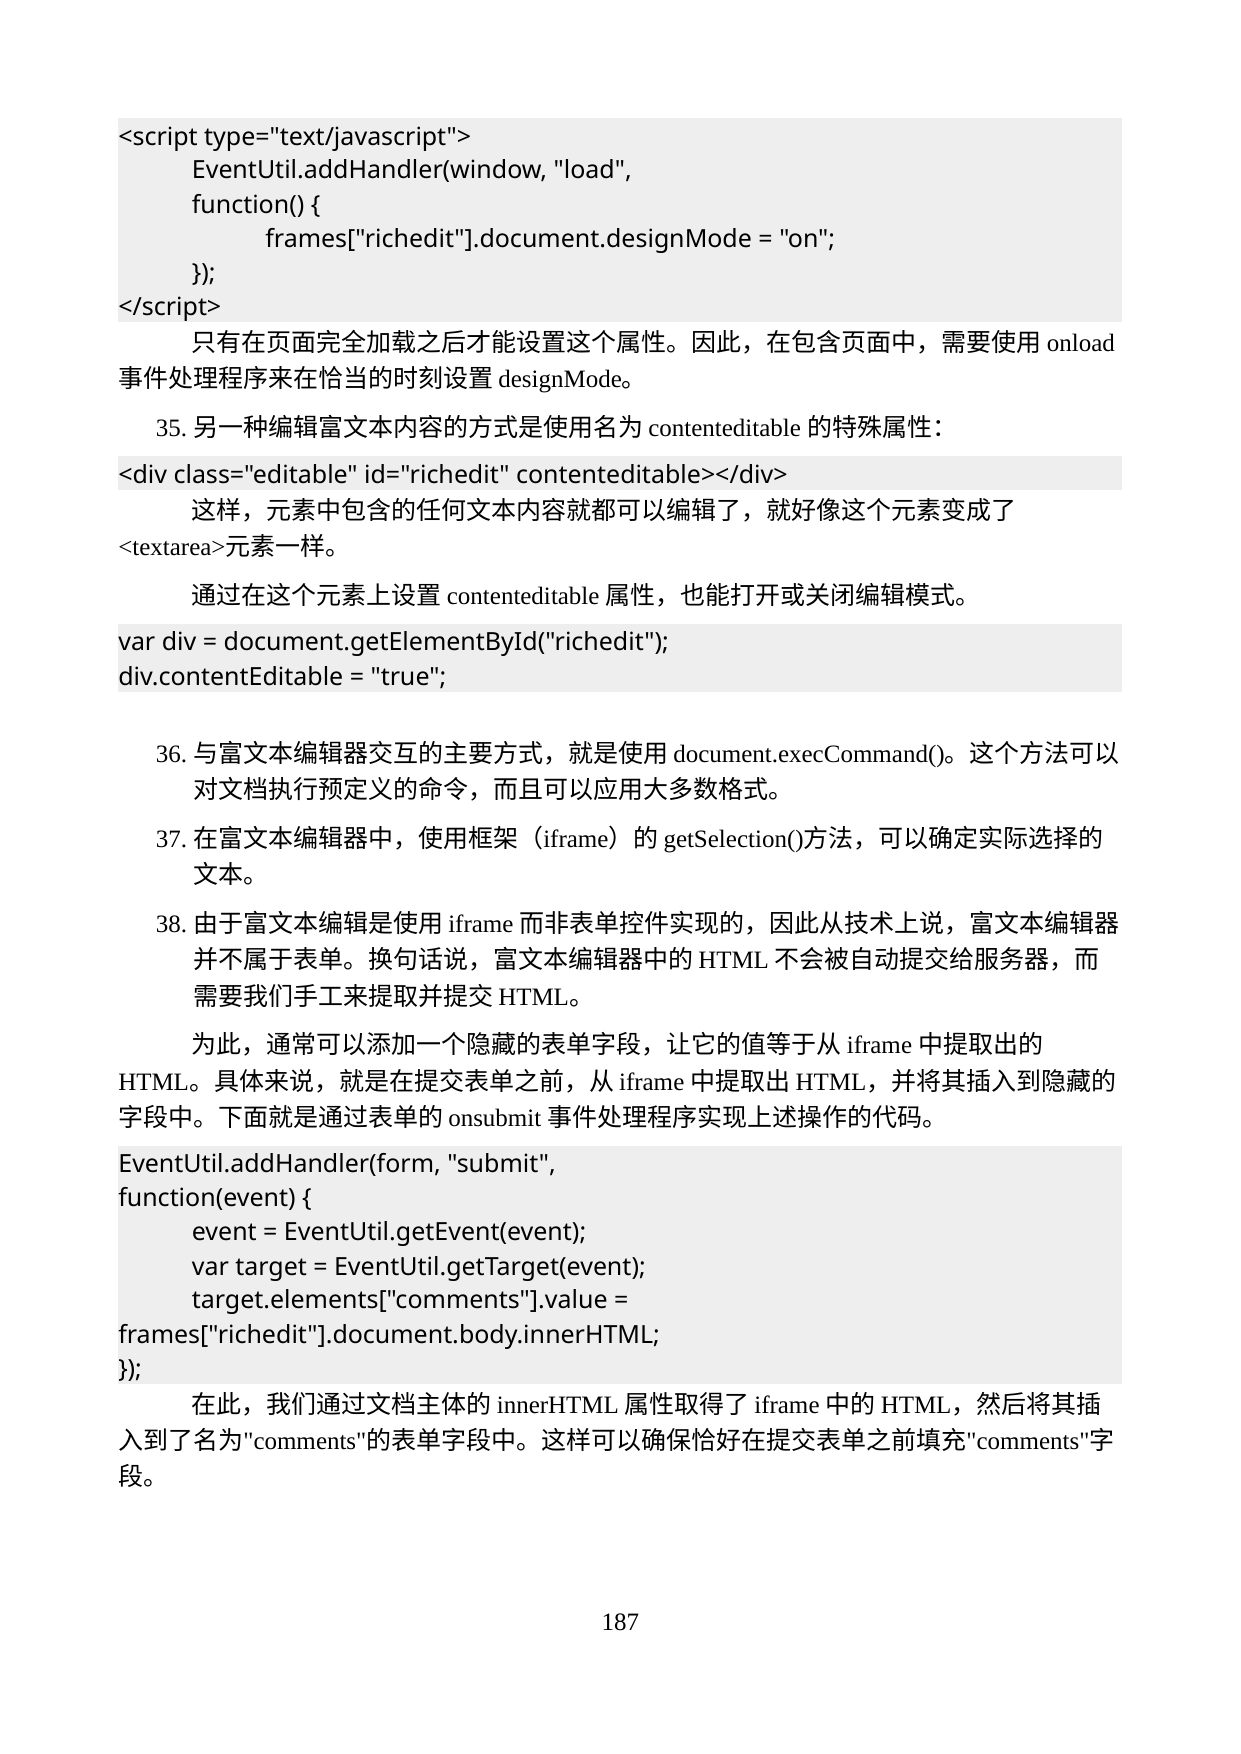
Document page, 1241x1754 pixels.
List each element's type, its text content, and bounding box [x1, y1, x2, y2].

text 通过在这个元素上设置contenteditable 属性，也能打开或关闭编辑模式。 [118, 575, 1122, 612]
table_header EventUtil.addHandler(form, "submit", function(event) { event = EventUtil.getEvent(event); var target = EventUtil.getTarget(event); target.elements["comments"].value = frames["richedit"].document.body.innerHTML; }); [118, 1146, 1122, 1384]
table_header <div class="editable" id="richedit" contenteditable></div> [118, 456, 1122, 490]
list 在富文本编辑器中，使用框架（iframe）的getSelection()方法，可以确定实际选择的文本。 [156, 818, 1122, 891]
list 另一种编辑富文本内容的方式是使用名为contenteditable 的特殊属性： [156, 407, 1122, 444]
list 由于富文本编辑是使用iframe 而非表单控件实现的，因此从技术上说，富文本编辑器并不属于表单。换句话说，富文本编辑器中的HTML 不会被自动提交给服务器，而需要我们手工来提取并提交HTML。 [156, 903, 1122, 1012]
table_header <script type="text/javascript"> EventUtil.addHandler(window, "load", function() { frames["richedit"].document.designMode = "on"; }); </script> [118, 118, 1122, 322]
table_header var div = document.getElementById("richedit"); div.contentEditable = "true"; [118, 624, 1122, 692]
text 为此，通常可以添加一个隐藏的表单字段，让它的值等于从iframe 中提取出的HTML。具体来说，就是在提交表单之前，从iframe 中提取出HTML，并将其插入到隐藏的字段中。下面就是通过表单的onsubmit 事件处理程序实现上述操作的代码。 [118, 1025, 1122, 1133]
text 只有在页面完全加载之后才能设置这个属性。因此，在包含页面中，需要使用onload 事件处理程序来在恰当的时刻设置designMode。 [118, 322, 1122, 395]
text 在此，我们通过文档主体的innerHTML 属性取得了iframe 中的HTML，然后将其插入到了名为"comments"的表单字段中。这样可以确保恰好在提交表单之前填充"comments"字段。 [118, 1384, 1122, 1493]
list 与富文本编辑器交互的主要方式，就是使用document.execCommand()。这个方法可以对文档执行预定义的命令，而且可以应用大多数格式。 [156, 733, 1122, 806]
text 这样，元素中包含的任何文本内容就都可以编辑了，就好像这个元素变成了<textarea>元素一样。 [118, 490, 1122, 563]
